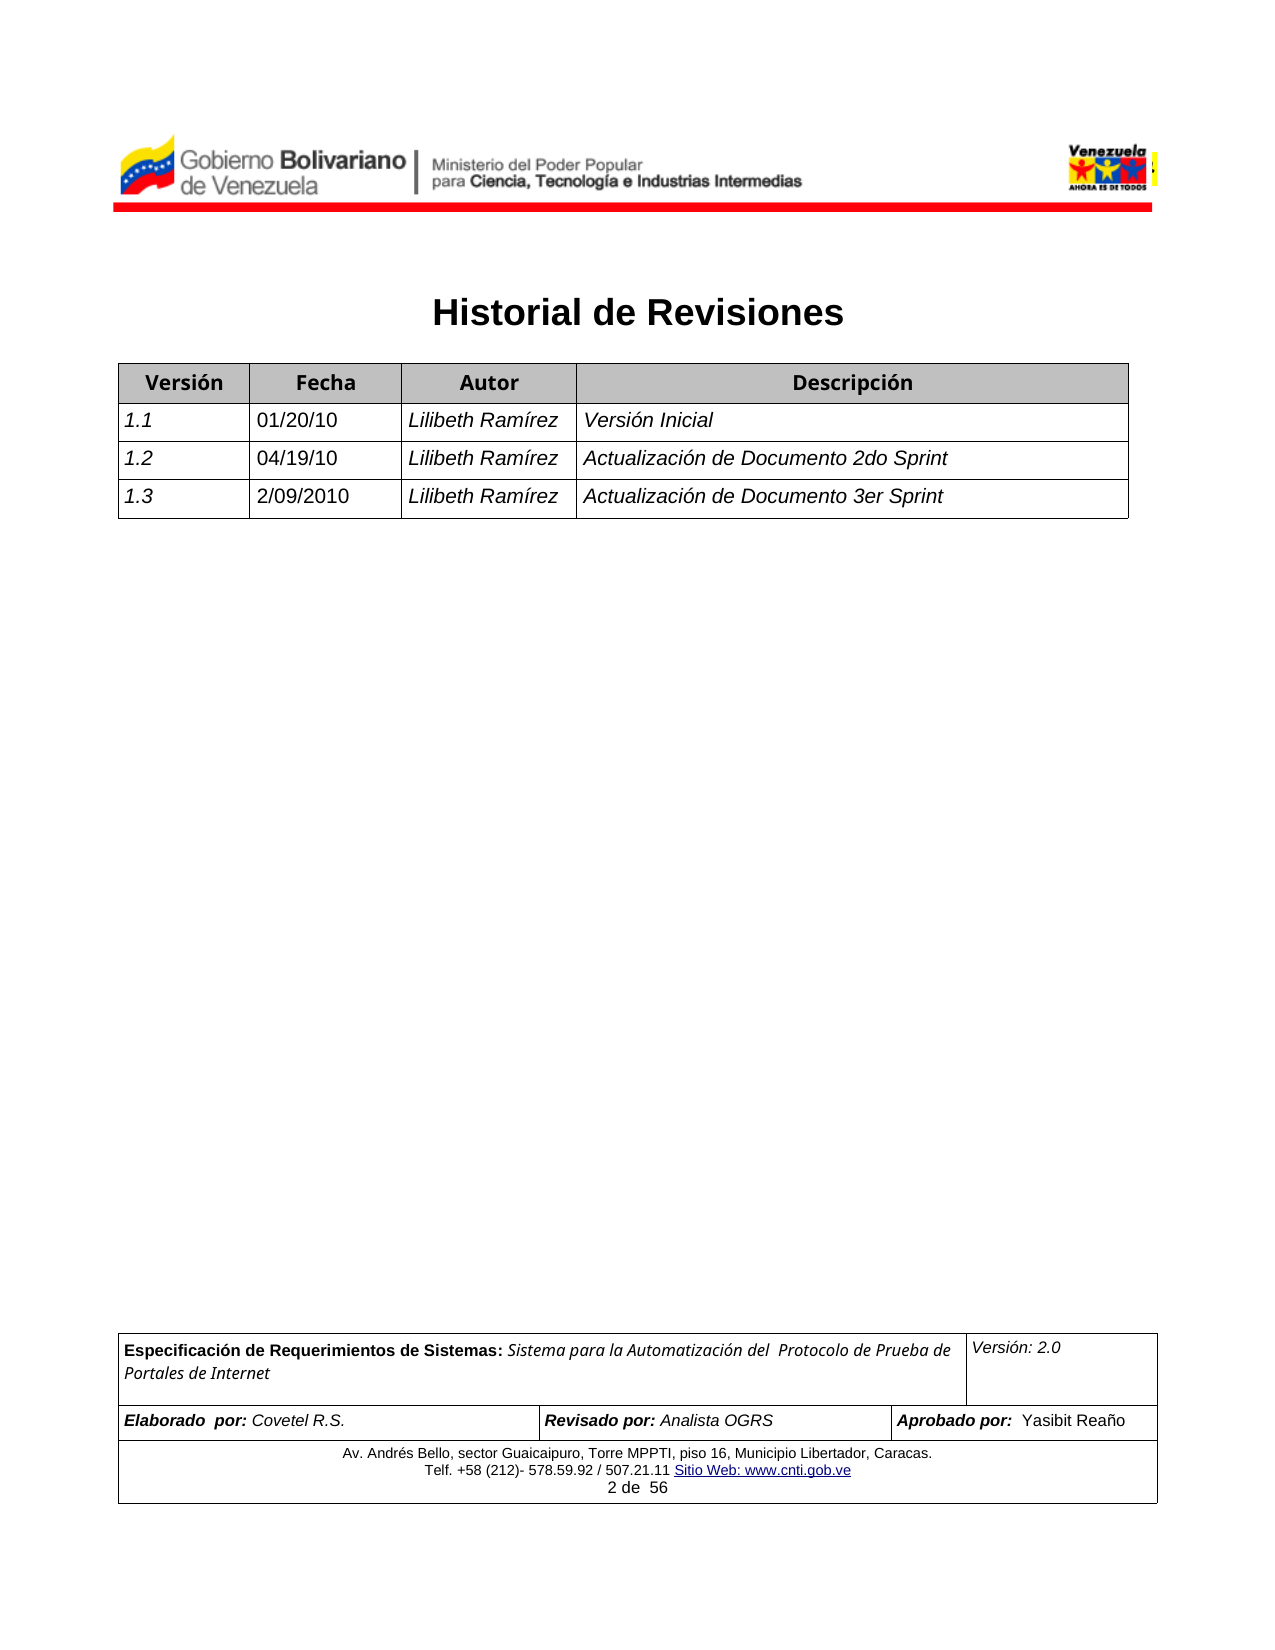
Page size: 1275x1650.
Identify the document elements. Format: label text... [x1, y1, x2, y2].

table_cell Actualización de Documento 3er Sprint [577, 480, 1128, 517]
table_cell 1.1 [119, 404, 249, 441]
table_cell Lilibeth Ramírez [402, 480, 576, 517]
table_header Fecha [250, 364, 401, 403]
table_cell Versión Inicial [577, 404, 1128, 441]
table_header Descripción [577, 364, 1128, 403]
table_cell 2/09/2010 [250, 480, 401, 517]
title Historial de Revisiones [119, 292, 1157, 333]
picture [113, 126, 1153, 212]
table_cell 1.3 [119, 480, 249, 517]
table_header Autor [402, 364, 576, 403]
table_cell 1.2 [119, 442, 249, 479]
table_header Versión [119, 364, 249, 403]
table_cell Lilibeth Ramírez [402, 404, 576, 441]
table_cell Actualización de Documento 2do Sprint [577, 442, 1128, 479]
table_cell 19/04/10 [250, 442, 401, 479]
table_cell Lilibeth Ramírez [402, 442, 576, 479]
table_cell 20/01/10 [250, 404, 401, 441]
